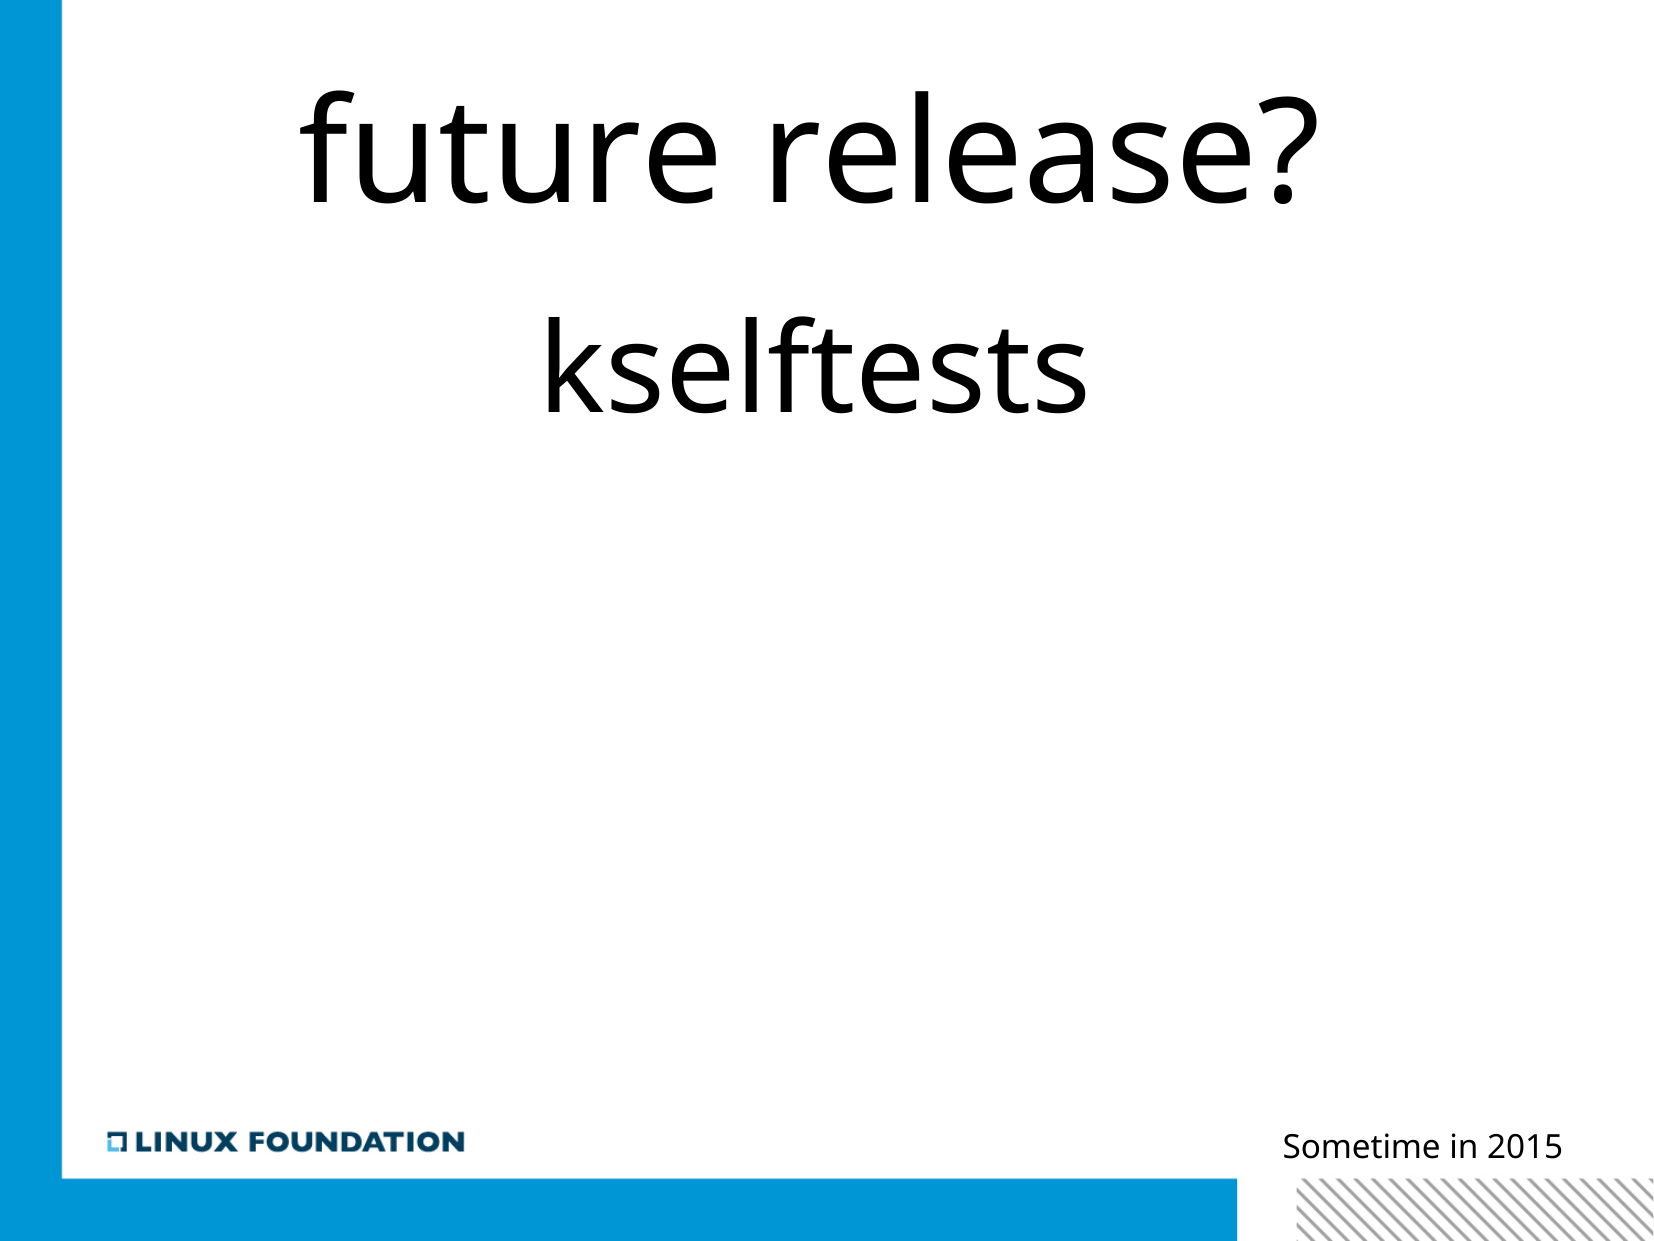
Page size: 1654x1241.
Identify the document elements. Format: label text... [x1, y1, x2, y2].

text_box future release? [283, 39, 1370, 230]
text_box kselftests [523, 271, 1130, 905]
text_box Sometime in 2015 [1267, 1115, 1585, 1170]
picture [62, 0, 1654, 1241]
